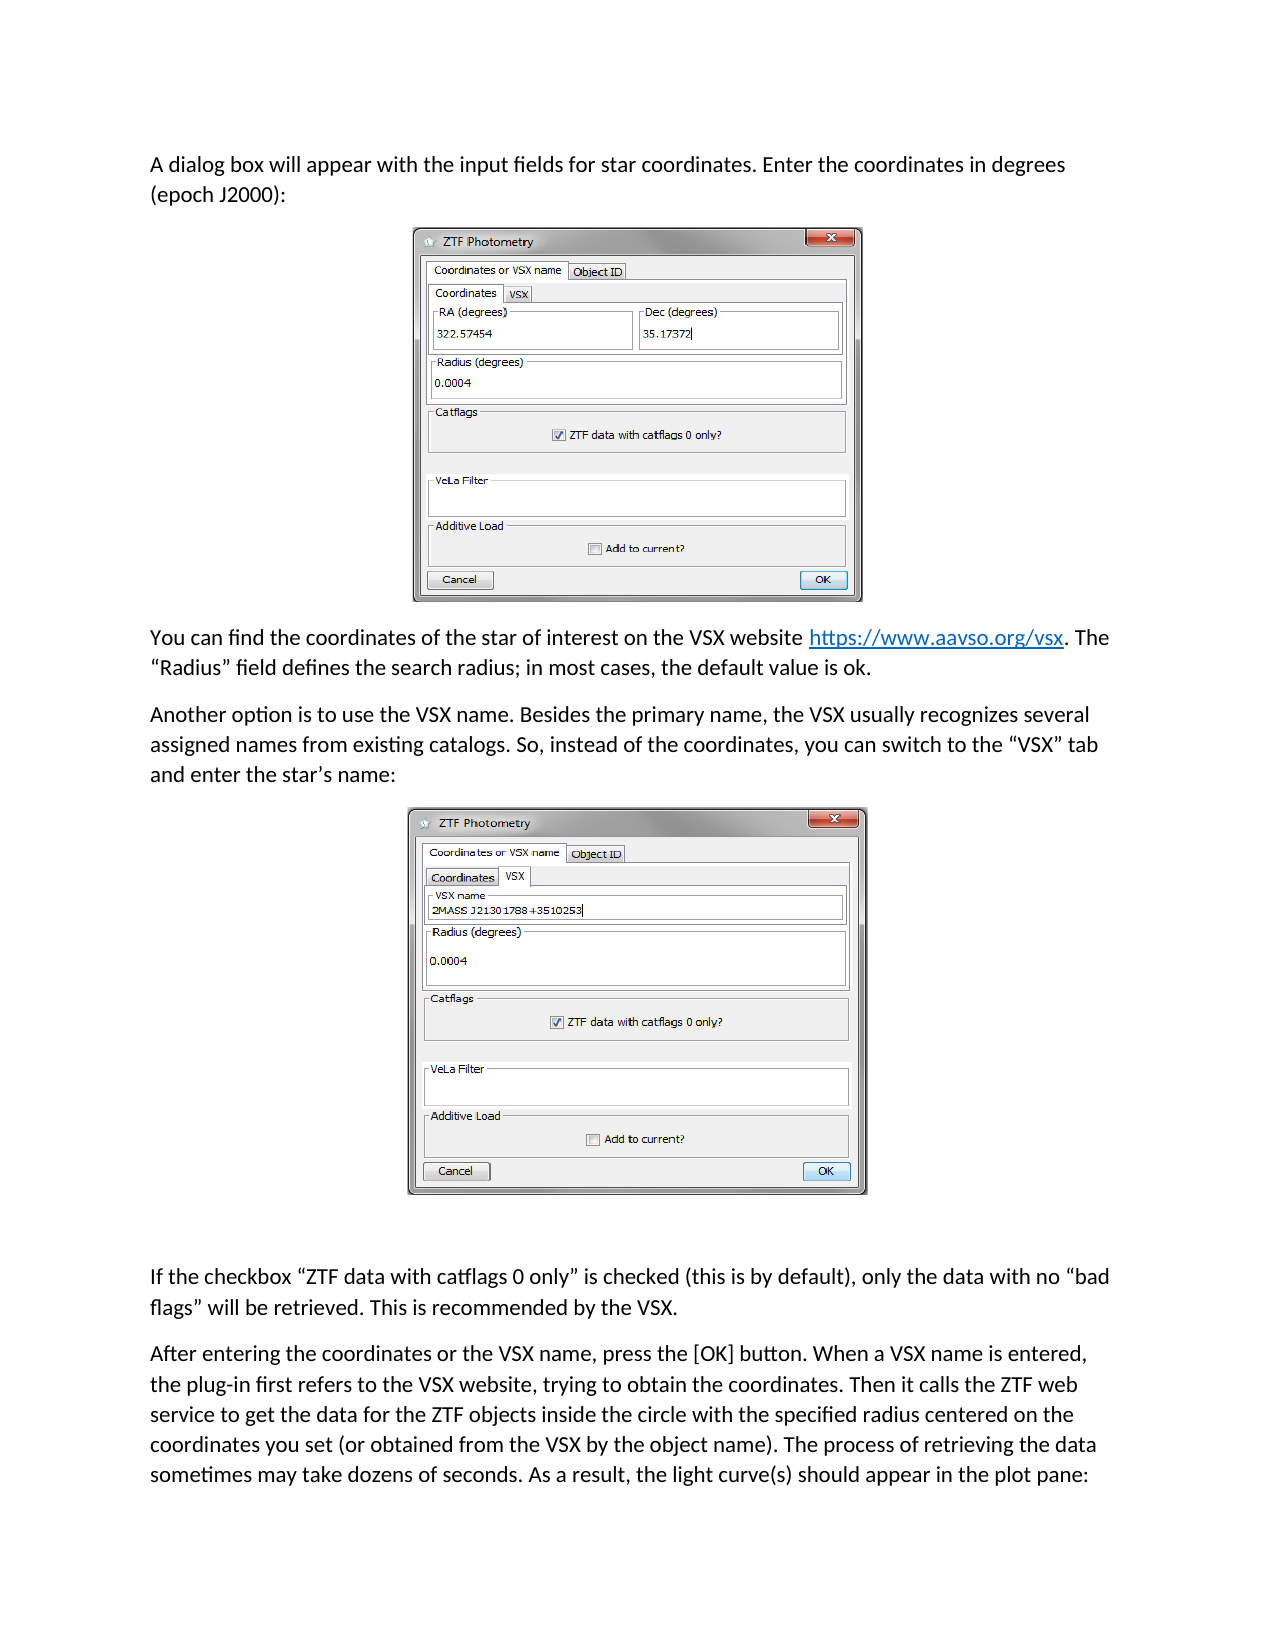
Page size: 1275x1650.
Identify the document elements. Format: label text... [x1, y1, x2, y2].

text If the checkbox “ZTF data with catflags 0 only” is checked (this is by default), only the data with no “bad flags” will be retrieved. This is recommended by the VSX. [150, 1262, 1125, 1321]
text You can find the coordinates of the star of interest on the VSX website https://www.aavso.org/vsx. The “Radius” field defines the search radius; in most cases, the default value is ok. [150, 602, 1125, 681]
text After entering the coordinates or the VSX name, press the [OK] button. When a VSX name is entered, the plug-in first refers to the VSX website, trying to obtain the coordinates. Then it calls the ZTF web service to get the data for the ZTF objects inside the circle with the specified radius centered on the coordinates you set (or obtained from the VSX by the object name). The process of retrieving the data sometimes may take dozens of seconds. As a result, the light curve(s) should appear in the plot pane: [150, 1339, 1125, 1488]
text Another option is to use the VSX name. Besides the primary name, the VSX usually recognizes several assigned names from existing catalogs. So, instead of the coordinates, you can switch to the “VSX” tab and enter the star’s name: [150, 700, 1125, 789]
picture [412, 227, 863, 602]
text A dialog box will appear with the input fields for star coordinates. Enter the coordinates in degrees (epoch J2000): [150, 150, 1125, 208]
picture [407, 807, 868, 1195]
